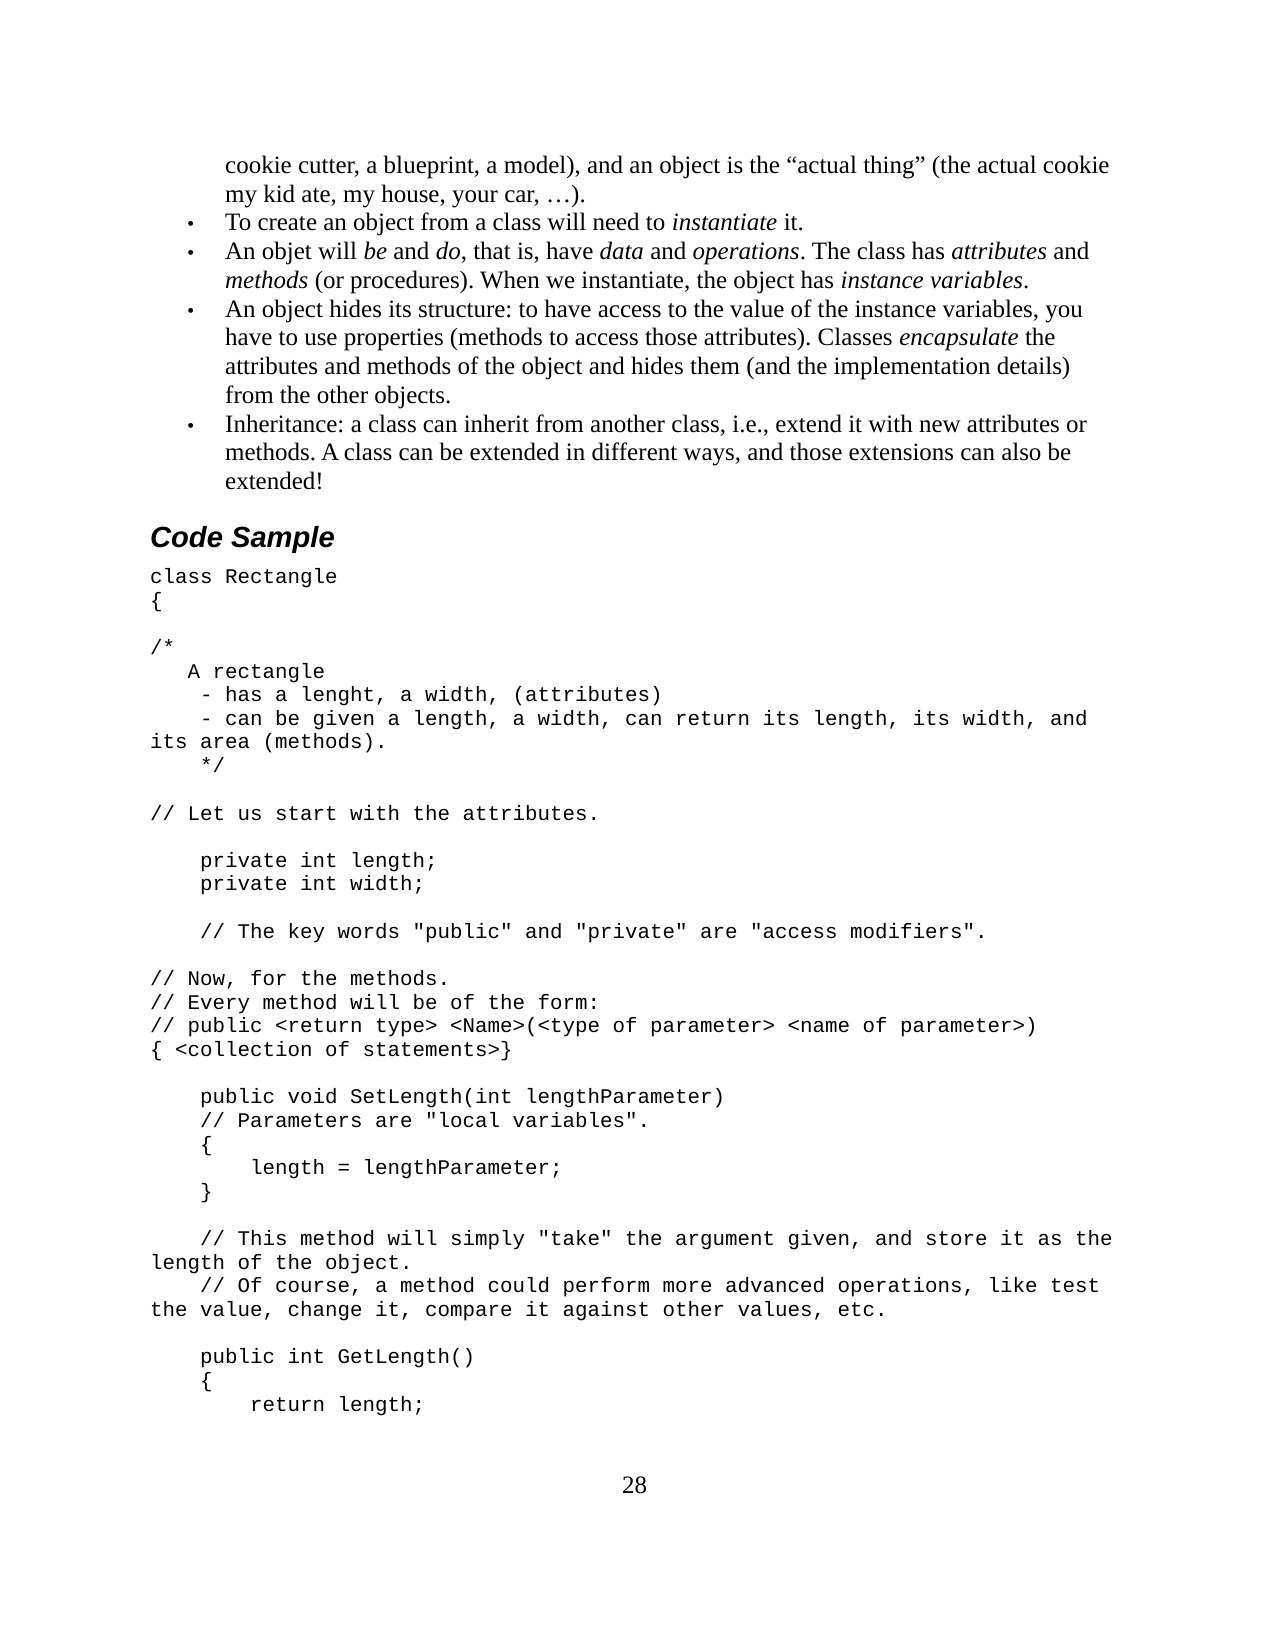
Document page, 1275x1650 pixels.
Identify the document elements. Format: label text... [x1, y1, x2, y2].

text - can be given a length, a width, can return its length, its width, and its area (methods). [150, 708, 1125, 755]
text // Every method will be of the form: [150, 992, 1125, 1015]
list An objet will be and do, that is, have data and operations. The class has attributes and methods (or procedures). When we instantiate, the object has instance variables. [187, 236, 1125, 294]
text - has a lenght, a width, (attributes) [150, 684, 1125, 708]
text return length; [150, 1394, 1125, 1417]
subtitle Code Sample [150, 520, 1125, 553]
text // Of course, a method could perform more advanced operations, like test the value, change it, compare it against other values, etc. [150, 1275, 1125, 1323]
text A rectangle [150, 661, 1125, 684]
list To create an object from a class will need to instantiate it. [187, 207, 1125, 236]
text // Let us start with the attributes. [150, 802, 1125, 826]
text public int GetLength() [150, 1346, 1125, 1370]
text */ [150, 755, 1125, 779]
list cookie cutter, a blueprint, a model), and an object is the “actual thing” (the actual cookie my kid ate, my house, your car, …). [187, 150, 1125, 207]
text // The key words "public" and "private" are "access modifiers". [150, 921, 1125, 944]
text { [150, 1370, 1125, 1394]
text length = lengthParameter; [150, 1157, 1125, 1181]
text /* [150, 637, 1125, 661]
text private int length; [150, 850, 1125, 873]
list Inheritance: a class can inherit from another class, i.e., extend it with new attributes or methods. A class can be extended in different ways, and those extensions can also be extended! [187, 409, 1125, 495]
list An object hides its structure: to have access to the value of the instance variables, you have to use properties (methods to access those attributes). Classes encapsulate the attributes and methods of the object and hides them (and the implementation details) from the other objects. [187, 294, 1125, 409]
text // Now, for the methods. [150, 968, 1125, 992]
text // public <return type> <Name>(<type of parameter> <name of parameter>){ <collection of statements>} [150, 1015, 1125, 1063]
text private int width; [150, 873, 1125, 897]
text // This method will simply "take" the argument given, and store it as the length of the object. [150, 1228, 1125, 1275]
text { [150, 1133, 1125, 1157]
text } [150, 1181, 1125, 1204]
text // Parameters are "local variables". [150, 1110, 1125, 1133]
text class Rectangle [150, 566, 1125, 590]
text { [150, 590, 1125, 613]
text public void SetLength(int lengthParameter) [150, 1086, 1125, 1110]
